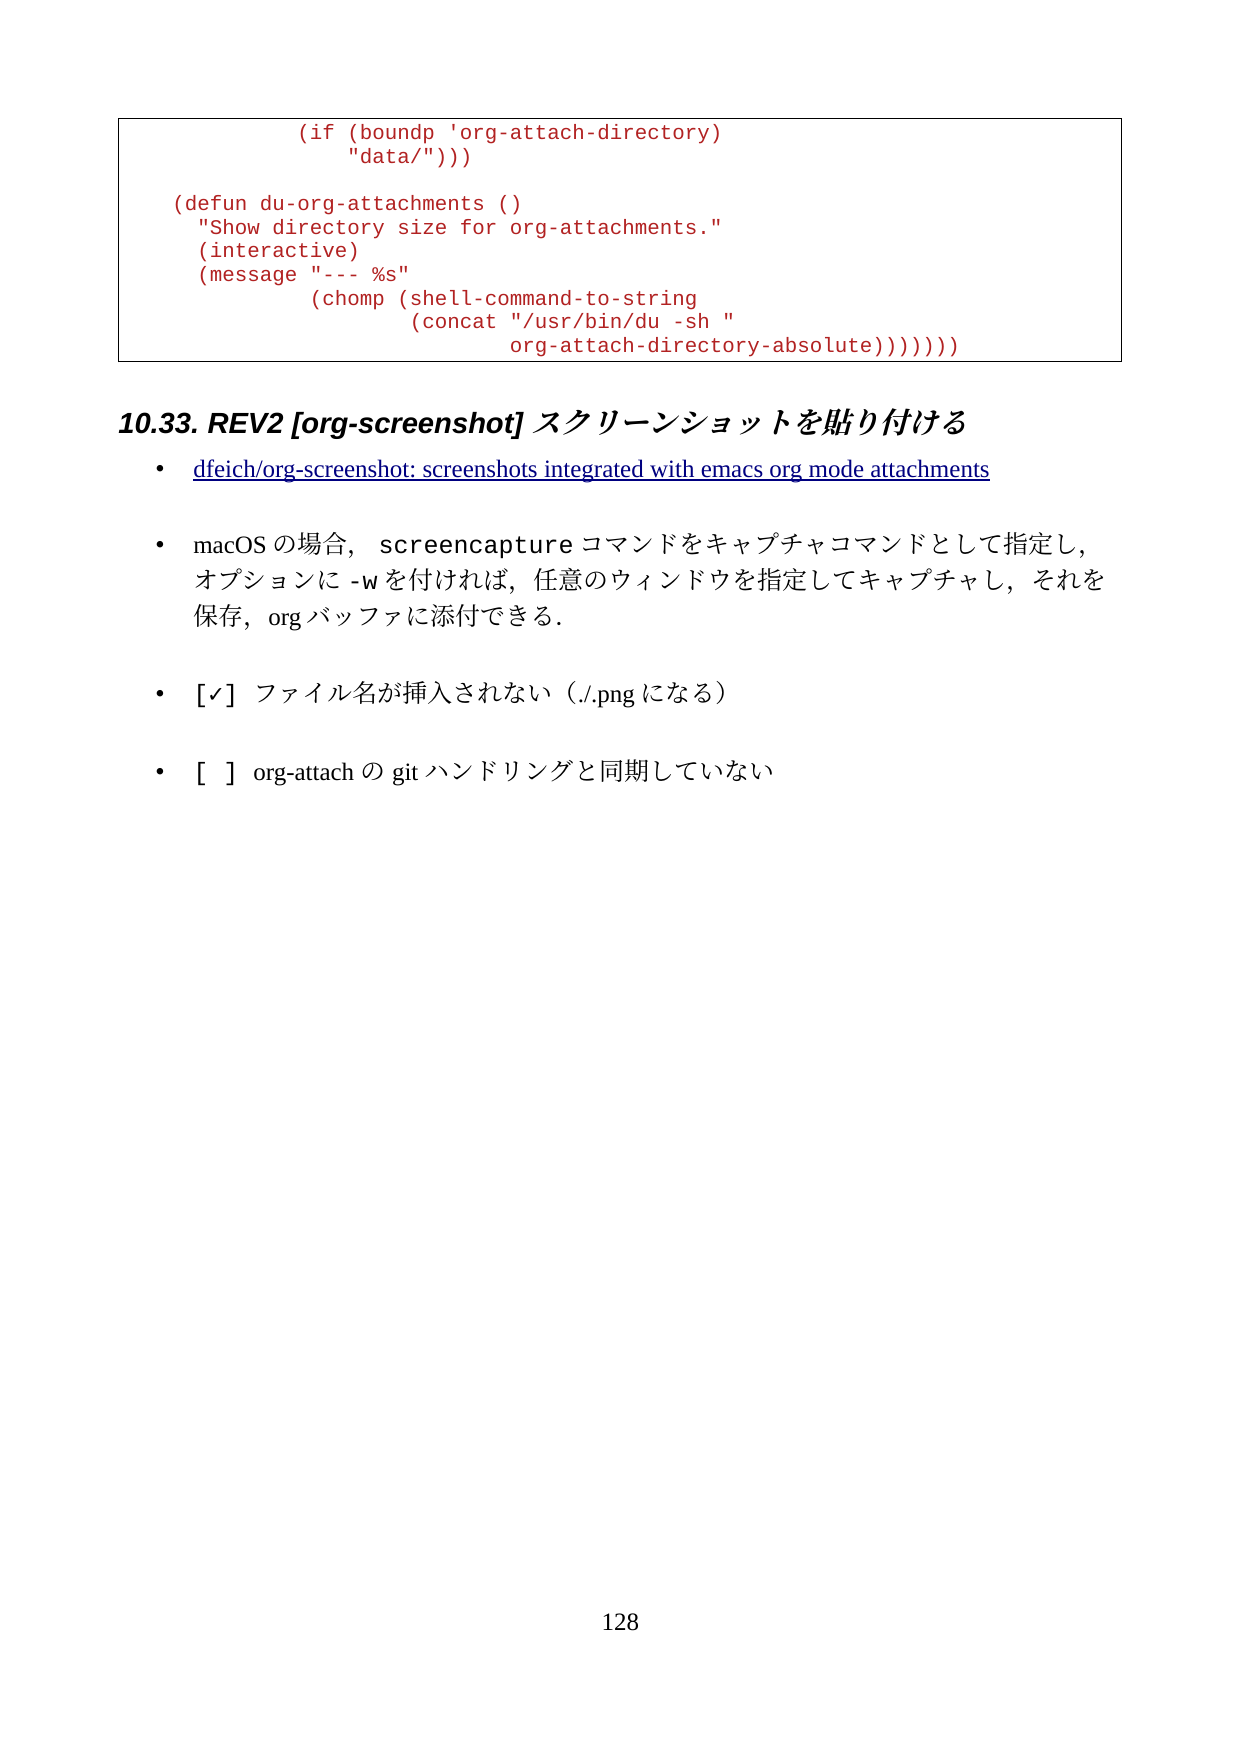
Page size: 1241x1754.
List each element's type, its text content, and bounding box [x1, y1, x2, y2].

text (if (boundp 'org-attach-directory) [119, 119, 1121, 142]
text org-attach-directory-absolute))))))) [119, 331, 1121, 361]
list [✓] ファイル名が挿入されない（./.pngになる） [156, 674, 1122, 739]
text "Show directory size for org-attachments." [119, 213, 1121, 236]
list macOSの場合， screencapture コマンドをキャプチャコマンドとして指定し，オプションに -w を付ければ，任意のウィンドウを指定してキャプチャし，それを保存，orgバッファに添付できる． [156, 524, 1122, 661]
text (concat "/usr/bin/du -sh " [119, 307, 1121, 331]
text (chomp (shell-command-to-string [119, 284, 1121, 307]
text "data/"))) [119, 142, 1121, 165]
subtitle REV2 [org-screenshot] スクリーンショットを貼り付ける [118, 400, 1122, 442]
text (interactive) [119, 236, 1121, 260]
list [ ] org-attach の git ハンドリングと同期していない [156, 751, 1122, 816]
text (message "--- %s" [119, 260, 1121, 284]
list dfeich/org-screenshot: screenshots integrated with emacs org mode attachments [156, 454, 1122, 512]
text (defun du-org-attachments () [119, 189, 1121, 213]
